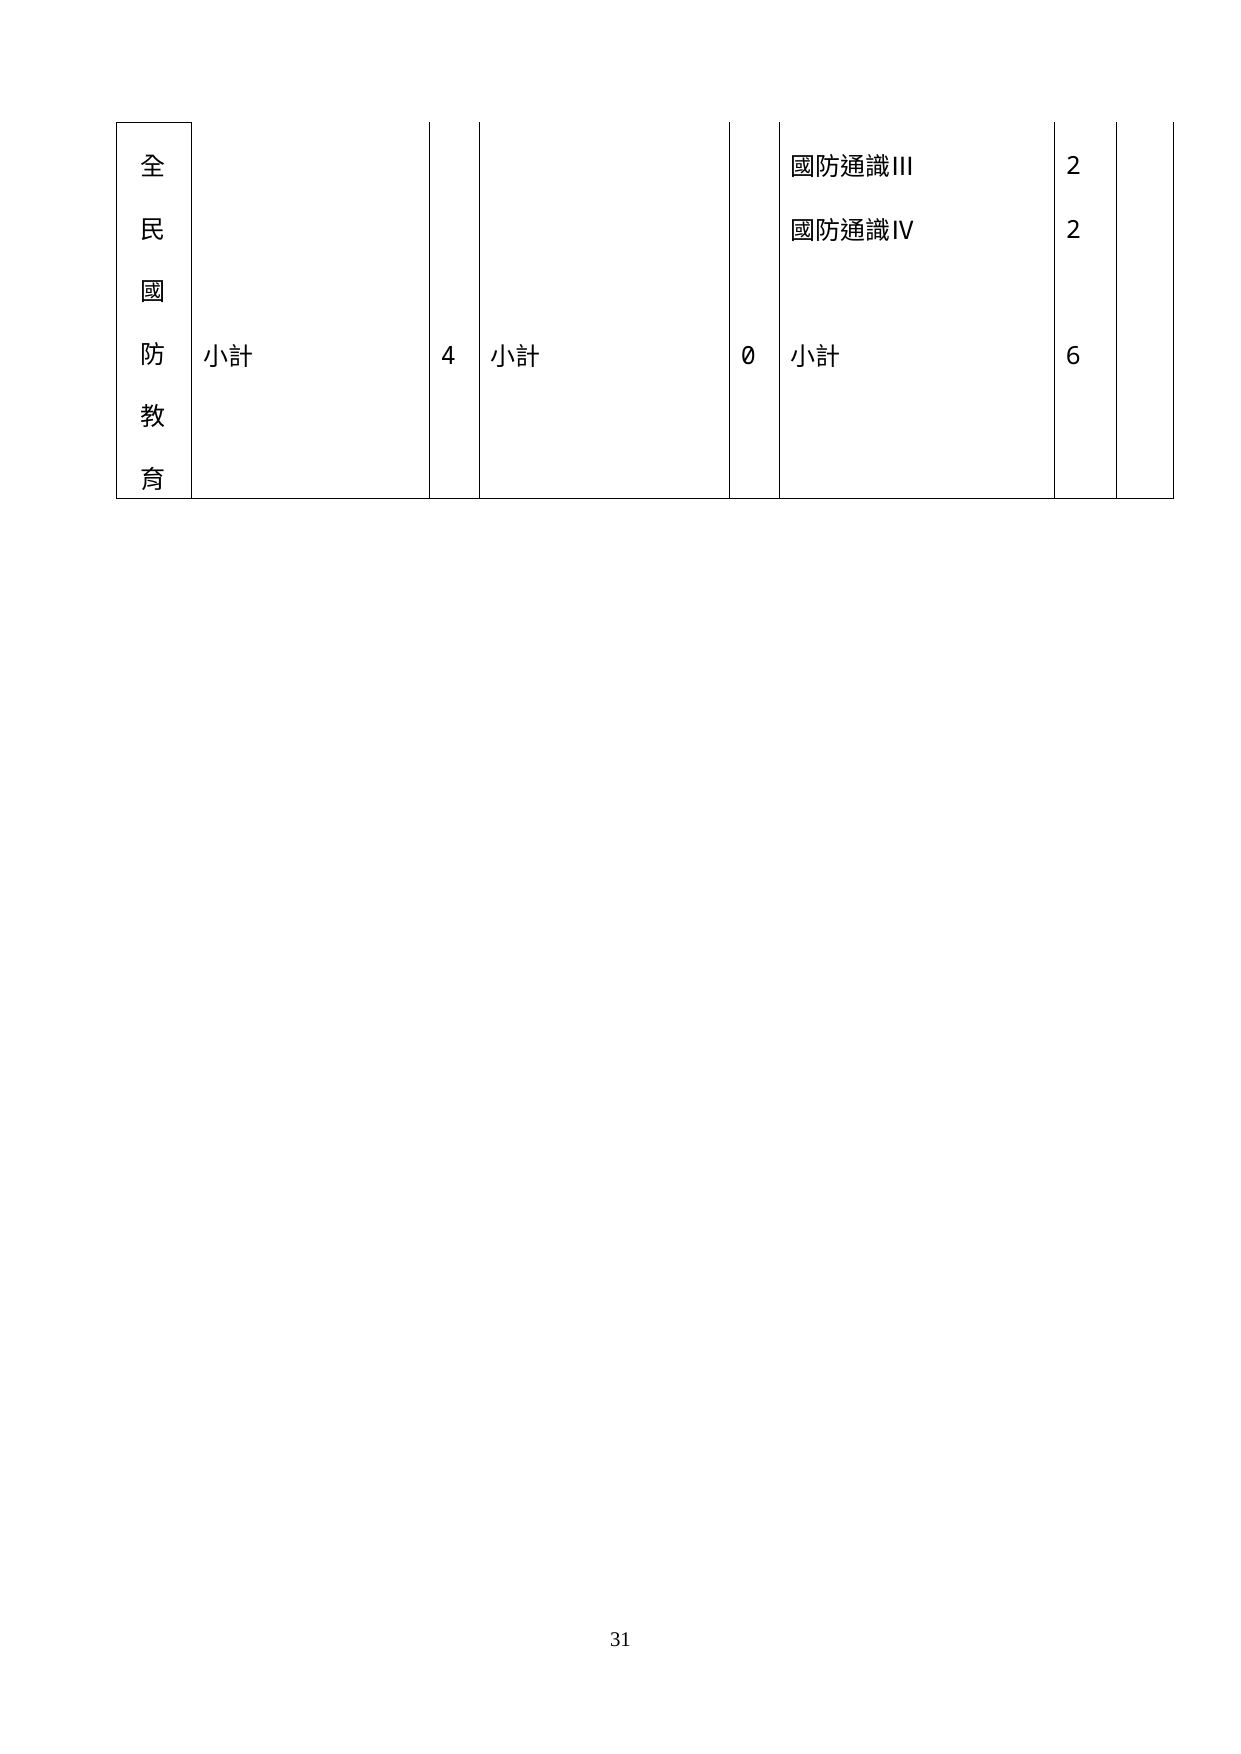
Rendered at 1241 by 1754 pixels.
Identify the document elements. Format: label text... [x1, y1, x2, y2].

table_cell [480, 186, 729, 312]
table_cell 國防通識Ⅳ [780, 186, 1054, 312]
table_cell [192, 186, 429, 312]
table_cell [430, 186, 479, 312]
table_cell 小計 [192, 312, 429, 498]
table_cell 小計 [780, 312, 1054, 498]
table_cell [730, 122, 779, 186]
table_cell [192, 122, 429, 186]
table_cell 小計 [480, 312, 729, 498]
table_cell 2 [1055, 122, 1116, 186]
table_cell [1117, 312, 1173, 498]
table_cell 2 [1055, 186, 1116, 312]
table_cell 國防通識Ⅲ [780, 122, 1054, 186]
table_cell [480, 122, 729, 186]
table_cell 全民國防教育 [117, 123, 191, 498]
table_cell 0 [730, 312, 779, 498]
table_cell [430, 122, 479, 186]
table_cell [1117, 186, 1173, 312]
table_cell 6 [1055, 312, 1116, 498]
table_cell [730, 186, 779, 312]
table_cell [1117, 122, 1173, 186]
table_cell 4 [430, 312, 479, 498]
